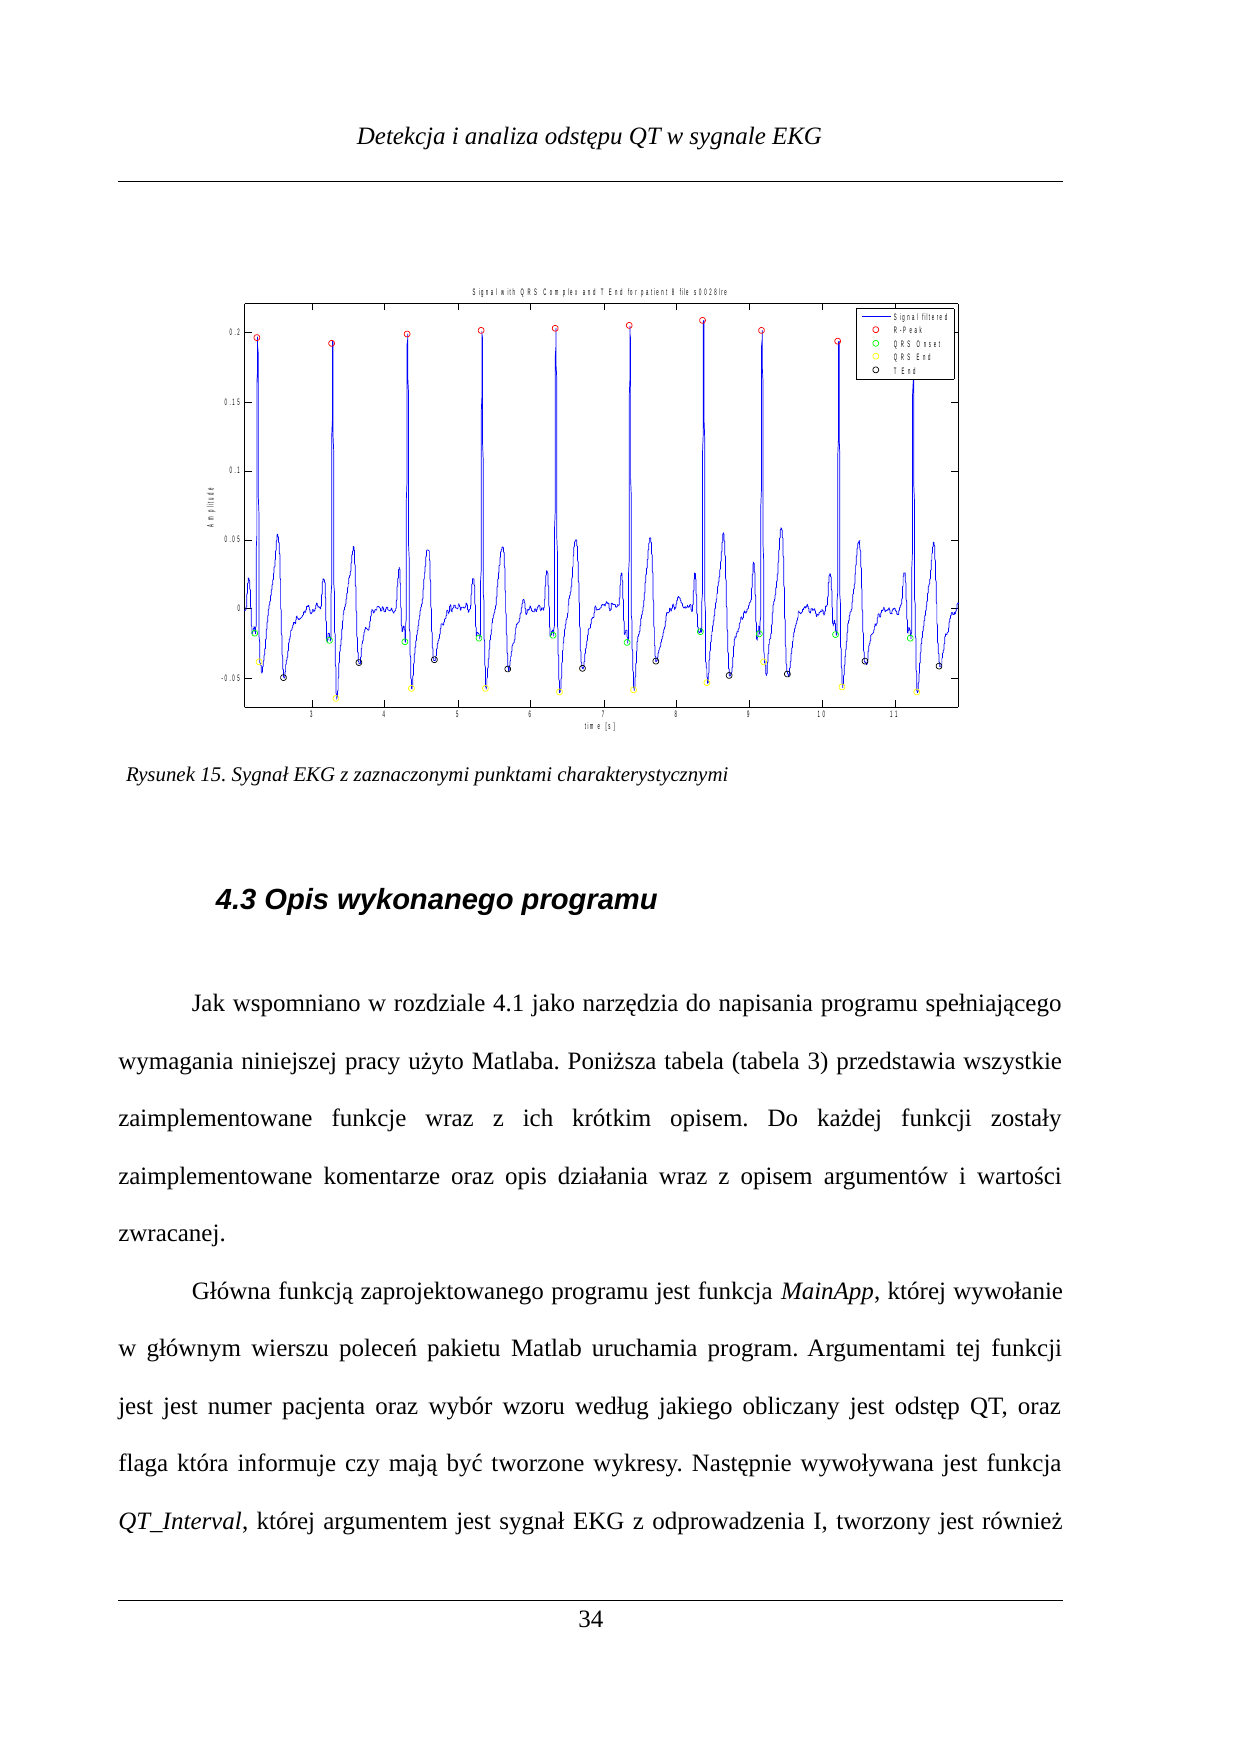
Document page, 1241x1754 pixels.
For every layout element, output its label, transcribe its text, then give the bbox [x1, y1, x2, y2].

text Rysunek 15. Sygnał EKG z zaznaczonymi punktami charakterystycznymi [126, 266, 1046, 786]
text Główna funkcją zaprojektowanego programu jest funkcja MainApp, której wywołanie w głównym wierszu poleceń pakietu Matlab uruchamia program. Argumentami tej funkcji jest jest numer pacjenta oraz wybór wzoru według jakiego obliczany jest odstęp QT, oraz flaga która informuje czy mają być tworzone wykresy. Następnie wywoływana jest funkcja QT_Interval, której argumentem jest sygnał EKG z odprowadzenia I, tworzony jest również [118, 1261, 1063, 1534]
subtitle 4.3 Opis wykonanego programu [156, 882, 1063, 916]
text Jak wspomniano w rozdziale 4.1 jako narzędzia do napisania programu spełniającego wymagania niniejszej pracy użyto Matlaba. Poniższa tabela (tabela 3) przedstawia wszystkie zaimplementowane funkcje wraz z ich krótkim opisem. Do każdej funkcji zostały zaimplementowane komentarze oraz opis działania wraz z opisem argumentów i wartości zwracanej. [118, 974, 1063, 1247]
